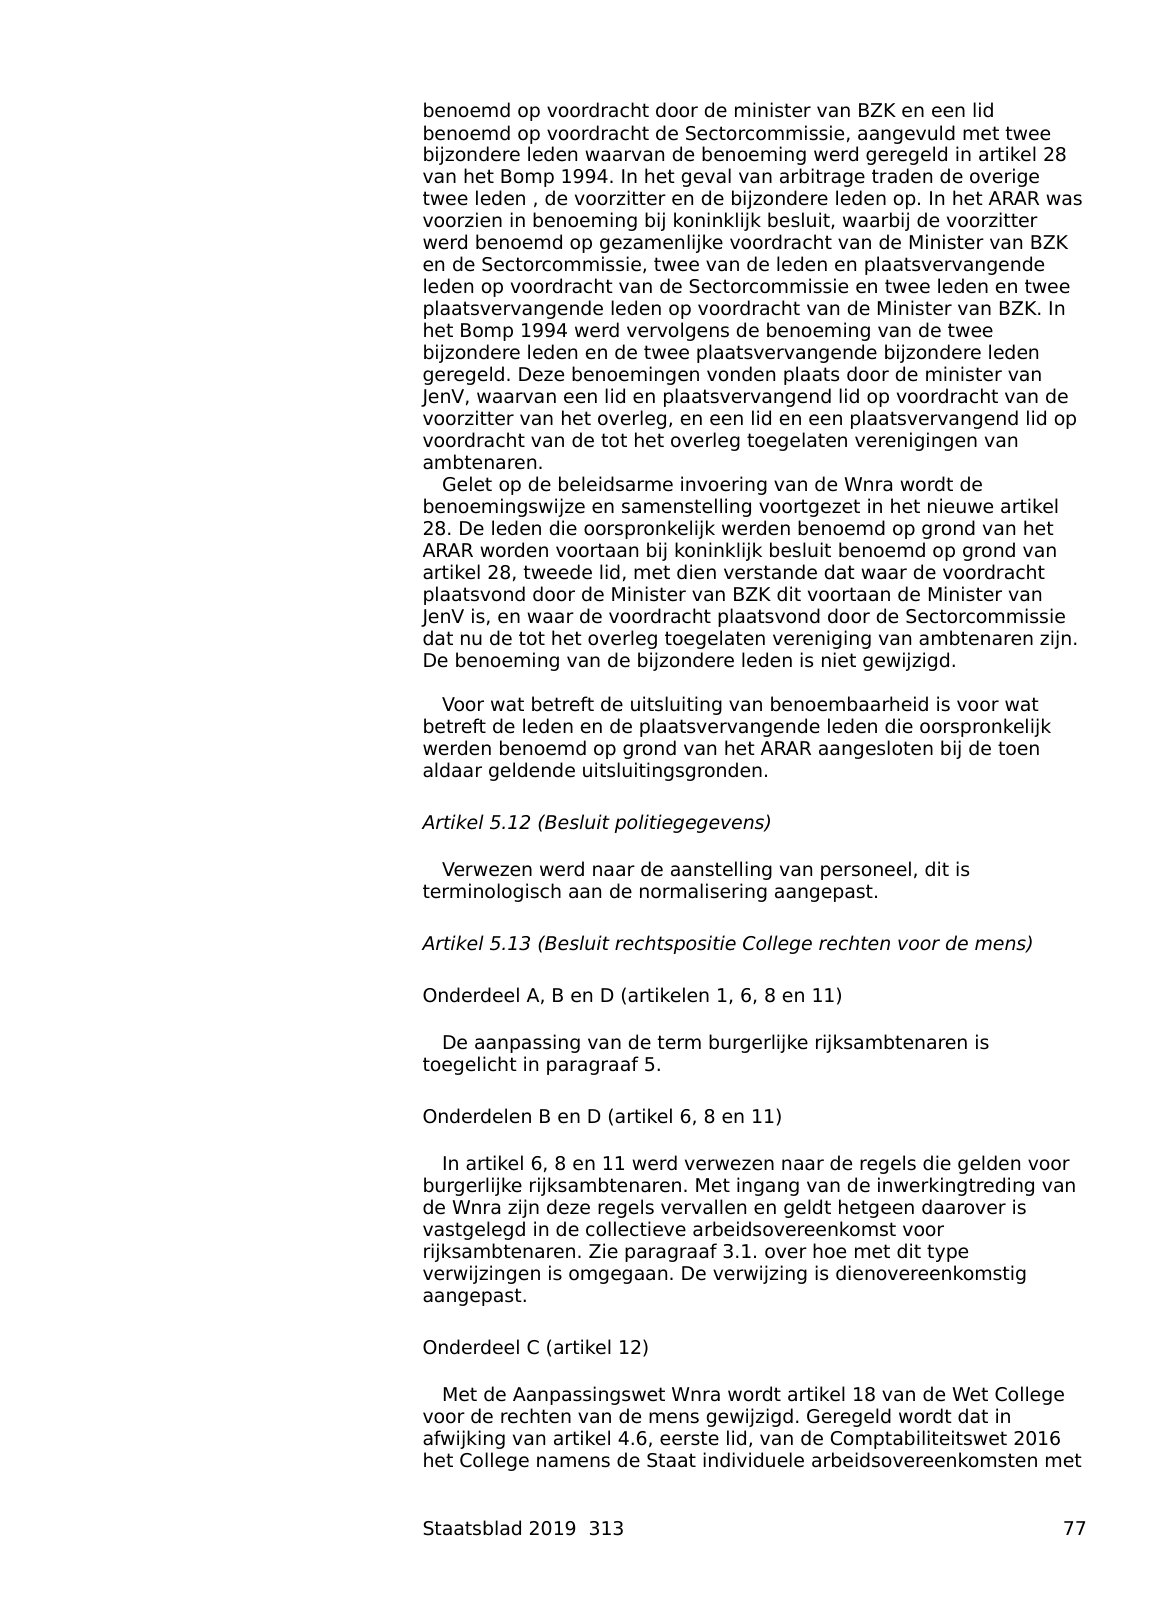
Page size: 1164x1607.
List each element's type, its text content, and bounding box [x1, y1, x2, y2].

text Verwezen werd naar de aanstelling van personeel, dit is terminologisch aan de normalisering aangepast. [422, 859, 1087, 903]
subtitle Artikel 5.13 (Besluit rechtspositie College rechten voor de mens) [422, 933, 1087, 955]
text Met de Aanpassingswet Wnra wordt artikel 18 van de Wet College voor de rechten van de mens gewijzigd. Geregeld wordt dat in afwijking van artikel 4.6, eerste lid, van de Comptabiliteitswet 2016 het College namens de Staat individuele arbeidsovereenkomsten met [422, 1384, 1087, 1472]
text In artikel 6, 8 en 11 werd verwezen naar de regels die gelden voor burgerlijke rijksambtenaren. Met ingang van de inwerkingtreding van de Wnra zijn deze regels vervallen en geldt hetgeen daarover is vastgelegd in de collectieve arbeidsovereenkomst voor rijksambtenaren. Zie paragraaf 3.1. over hoe met dit type verwijzingen is omgegaan. De verwijzing is dienovereenkomstig aangepast. [422, 1153, 1087, 1307]
subtitle Onderdelen B en D (artikel 6, 8 en 11) [422, 1106, 1087, 1128]
text De aanpassing van de term burgerlijke rijksambtenaren is toegelicht in paragraaf 5. [422, 1032, 1087, 1076]
subtitle Onderdeel A, B en D (artikelen 1, 6, 8 en 11) [422, 985, 1087, 1007]
text Voor wat betreft de uitsluiting van benoembaarheid is voor wat betreft de leden en de plaatsvervangende leden die oorspronkelijk werden benoemd op grond van het ARAR aangesloten bij de toen aldaar geldende uitsluitingsgronden. [422, 694, 1087, 782]
text Gelet op de beleidsarme invoering van de Wnra wordt de benoemingswijze en samenstelling voortgezet in het nieuwe artikel 28. De leden die oorspronkelijk werden benoemd op grond van het ARAR worden voortaan bij koninklijk besluit benoemd op grond van artikel 28, tweede lid, met dien verstande dat waar de voordracht plaatsvond door de Minister van BZK dit voortaan de Minister van JenV is, en waar de voordracht plaatsvond door de Sectorcommissie dat nu de tot het overleg toegelaten vereniging van ambtenaren zijn. De benoeming van de bijzondere leden is niet gewijzigd. [422, 474, 1087, 672]
text benoemd op voordracht door de minister van BZK en een lid benoemd op voordracht de Sectorcommissie, aangevuld met twee bijzondere leden waarvan de benoeming werd geregeld in artikel 28 van het Bomp 1994. In het geval van arbitrage traden de overige twee leden , de voorzitter en de bijzondere leden op. In het ARAR was voorzien in benoeming bij koninklijk besluit, waarbij de voorzitter werd benoemd op gezamenlijke voordracht van de Minister van BZK en de Sectorcommissie, twee van de leden en plaatsvervangende leden op voordracht van de Sectorcommissie en twee leden en twee plaatsvervangende leden op voordracht van de Minister van BZK. In het Bomp 1994 werd vervolgens de benoeming van de twee bijzondere leden en de twee plaatsvervangende bijzondere leden geregeld. Deze benoemingen vonden plaats door de minister van JenV, waarvan een lid en plaatsvervangend lid op voordracht van de voorzitter van het overleg, en een lid en een plaatsvervangend lid op voordracht van de tot het overleg toegelaten verenigingen van ambtenaren. [422, 100, 1087, 474]
subtitle Onderdeel C (artikel 12) [422, 1337, 1087, 1359]
subtitle Artikel 5.12 (Besluit politiegegevens) [422, 812, 1087, 834]
